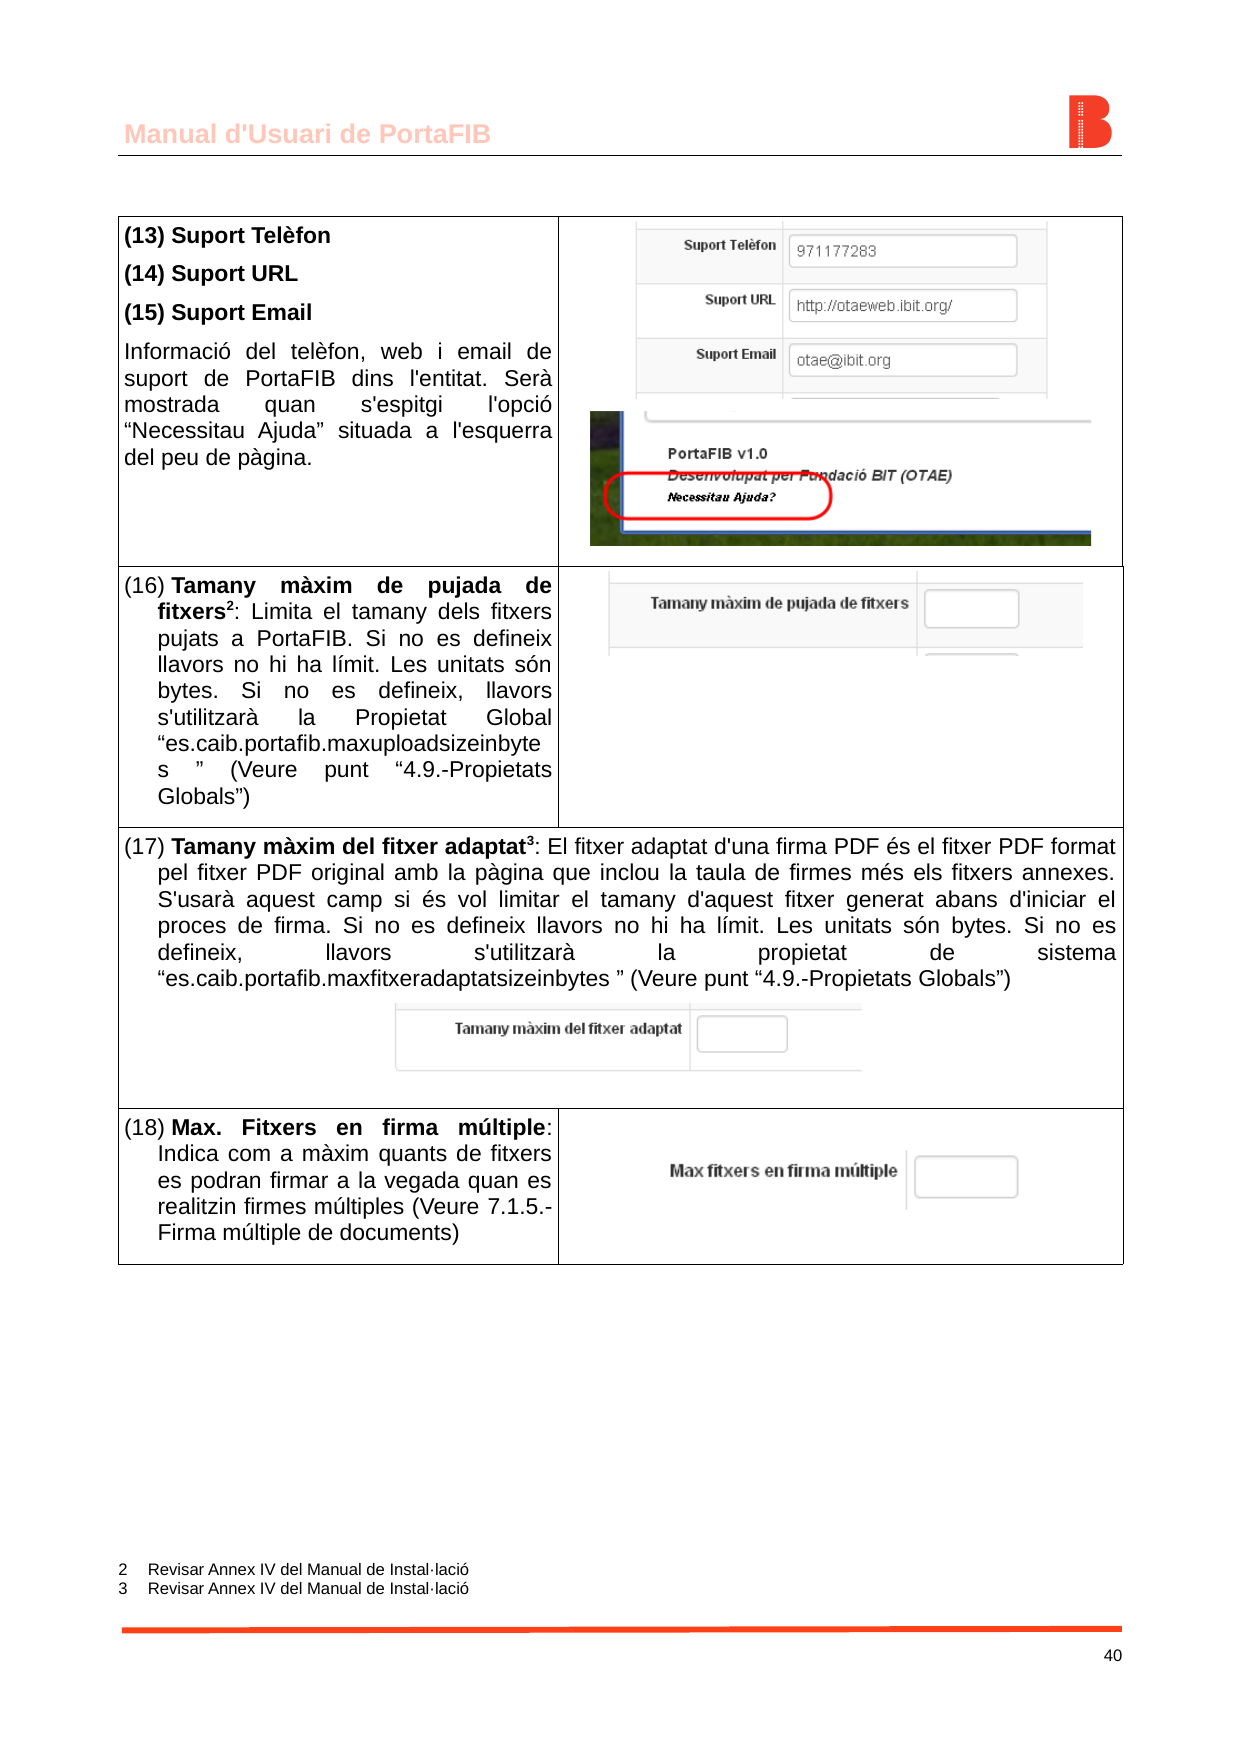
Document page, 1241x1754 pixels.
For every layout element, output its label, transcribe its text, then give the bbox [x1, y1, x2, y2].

picture [589, 411, 1092, 546]
table_cell Tamany màxim del fitxer adaptat: El fitxer adaptat d'una firma PDF és el fitxer PDF format pel fitxer PDF original amb la pàgina que inclou la taula de firmes més els fitxers annexes. S'usarà aquest camp si és vol limitar el tamany d'aquest fitxer generat abans d'iniciar el proces de firma. Si no es defineix llavors no hi ha límit. Les unitats són bytes. Si no es defineix, llavors s'utilitzarà la propietat de sistema “es.caib.portafib.maxfitxeradaptatsizeinbytes ” (Veure punt “4.9Propietats Globals”) [119, 828, 1123, 1108]
picture [597, 571, 1084, 656]
picture [379, 1003, 862, 1090]
table_cell [559, 1109, 1123, 1264]
picture [628, 221, 1052, 399]
table_cell Suport Telèfon Suport URL Suport Email Informació del telèfon, web i email de suport de PortaFIB dins l'entitat. Serà mostrada quan s'espitgi l'opció “Necessitau Ajuda” situada a l'esquerra del peu de pàgina. [119, 217, 558, 566]
table_cell Max. Fitxers en firma múltiple: Indica com a màxim quants de fitxers es podran firmar a la vegada quan es realitzin firmes múltiples (Veure 7.1.5Firma múltiple de documents) [119, 1109, 558, 1264]
picture [654, 1150, 1027, 1210]
picture [1063, 94, 1117, 150]
table_header [559, 567, 1123, 827]
table_header Tamany màxim de pujada de fitxers: Limita el tamany dels fitxers pujats a PortaFIB. Si no es defineix llavors no hi ha límit. Les unitats són bytes. Si no es defineix, llavors s'utilitzarà la Propietat Global “es.caib.portafib.maxuploadsizeinbytes ” (Veure punt “4.9Propietats Globals”) [119, 567, 558, 827]
table_cell [559, 217, 1122, 566]
